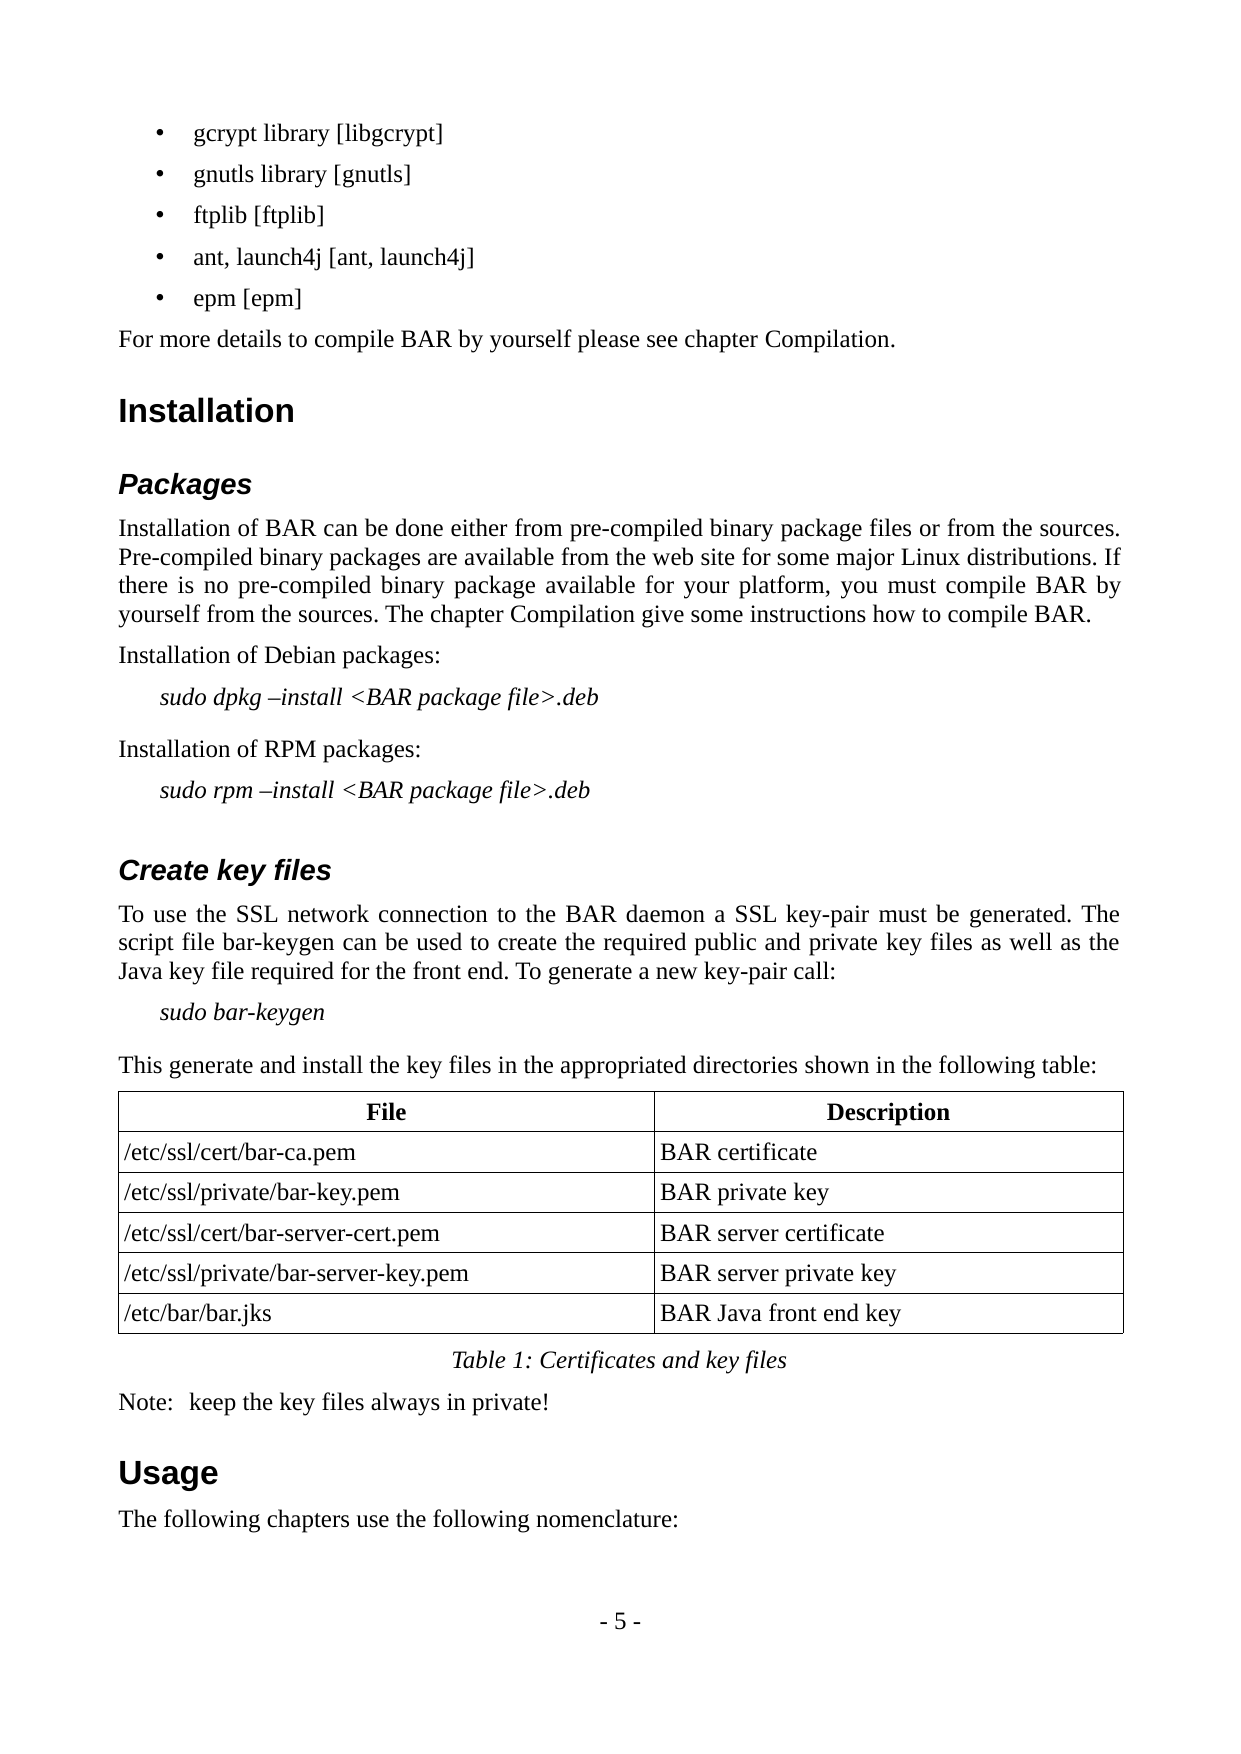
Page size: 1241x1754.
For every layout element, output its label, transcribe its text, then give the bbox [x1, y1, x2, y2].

table_cell BAR server certificate [655, 1213, 1123, 1252]
text Installation of Debian packages: [118, 640, 1122, 669]
table_header Description [655, 1092, 1123, 1131]
text For more details to compile BAR by yourself please see chapter Compilation. [118, 324, 1122, 353]
table_cell BAR certificate [655, 1132, 1123, 1172]
text The following chapters use the following nomenclature: [118, 1504, 1122, 1533]
subtitle Installation [118, 391, 1122, 429]
table_cell BAR server private key [655, 1253, 1123, 1293]
text sudo dpkg –install <BAR package file>.deb [159, 682, 1122, 710]
subtitle Usage [118, 1453, 1122, 1492]
table_header File [119, 1092, 654, 1131]
text Installation of RPM packages: [118, 734, 1122, 763]
text This generate and install the key files in the appropriated directories shown in the following table: [118, 1050, 1122, 1078]
list gnutls library [gnutls] [156, 159, 1122, 188]
table_cell /etc/ssl/private/bar-key.pem [119, 1173, 654, 1212]
table_cell /etc/ssl/cert/bar-server-cert.pem [119, 1213, 654, 1252]
table_cell /etc/bar/bar.jks [119, 1294, 654, 1333]
table_cell /etc/ssl/private/bar-server-key.pem [119, 1253, 654, 1293]
text sudo rpm –install <BAR package file>.deb [159, 775, 1122, 804]
text Note: keep the key files always in private! [118, 1387, 1122, 1416]
table_cell BAR private key [655, 1173, 1123, 1212]
text To use the SSL network connection to the BAR daemon a SSL key-pair must be generated. The script file bar-keygen can be used to create the required public and private key files as well as the Java key file required for the front end. To generate a new key-pair call: [118, 899, 1122, 985]
list gcrypt library [libgcrypt] [156, 118, 1122, 147]
text Table 1: Certificates and key files [118, 1346, 1122, 1374]
text sudo bar-keygen [159, 997, 1122, 1026]
list ant, launch4j [ant, launch4j] [156, 242, 1122, 271]
table_cell /etc/ssl/cert/bar-ca.pem [119, 1132, 654, 1172]
table_cell BAR Java front end key [655, 1294, 1123, 1333]
text Installation of BAR can be done either from pre-compiled binary package files or from the sources. Pre-compiled binary packages are available from the web site for some major Linux distributions. If there is no pre-compiled binary package available for your platform, you must compile BAR by yourself from the sources. The chapter Compilation give some instructions how to compile BAR. [118, 513, 1122, 628]
subtitle Create key files [118, 853, 1122, 886]
list epm [epm] [156, 283, 1122, 312]
subtitle Packages [118, 467, 1122, 500]
list ftplib [ftplib] [156, 201, 1122, 229]
